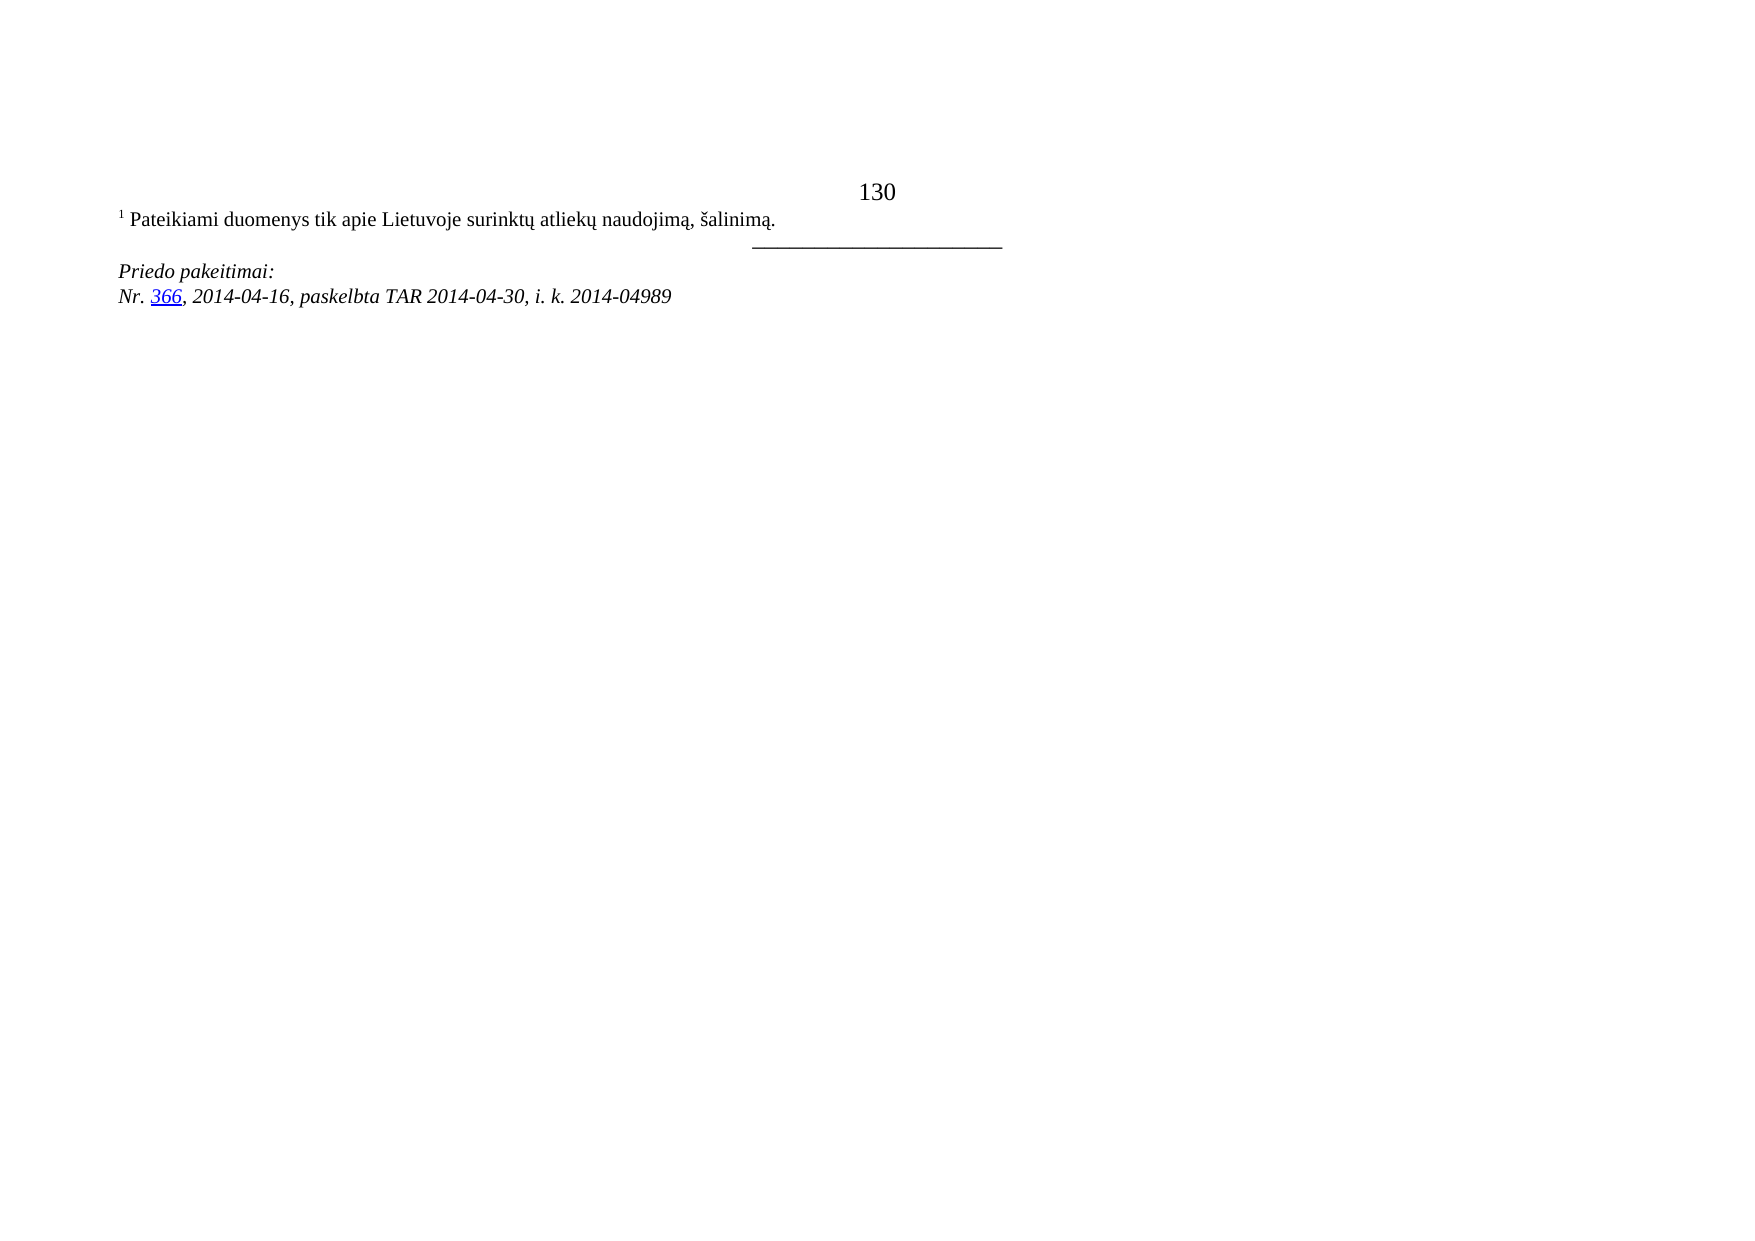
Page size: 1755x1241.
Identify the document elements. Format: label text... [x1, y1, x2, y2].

text 1 Pateikiami duomenys tik apie Lietuvoje surinktų atliekų naudojimą, šalinimą. [118, 207, 1636, 231]
text Nr. 366, 2014-04-16, paskelbta TAR 2014-04-30, i. k. 2014-04989 [118, 283, 1636, 308]
text Priedo pakeitimai: [118, 259, 1636, 283]
text –––––––––––––––––––– [118, 231, 1636, 259]
